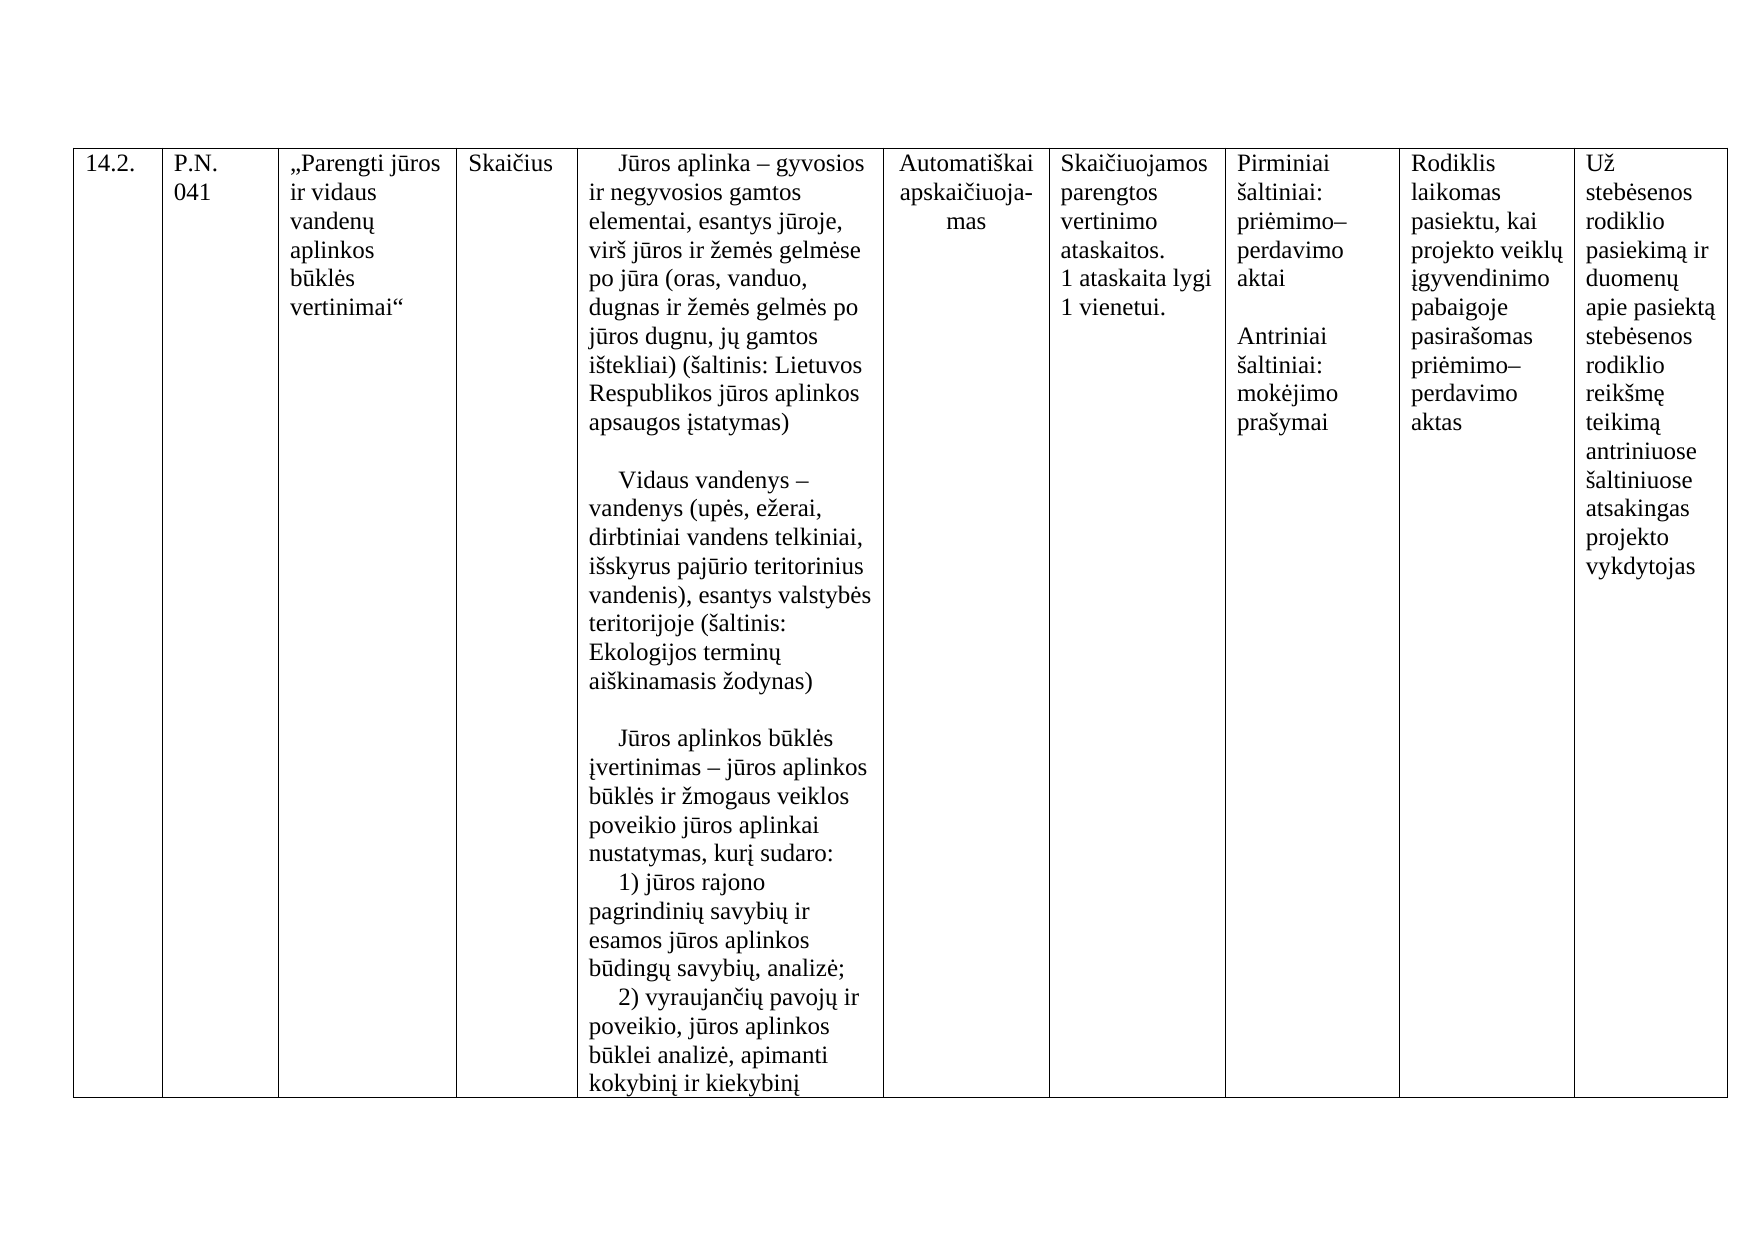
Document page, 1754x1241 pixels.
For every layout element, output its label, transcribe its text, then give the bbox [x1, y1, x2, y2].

table_cell Automatiškai apskaičiuoja-mas [884, 149, 1049, 1097]
table_cell 14.2. [74, 149, 162, 1097]
table_cell Rodiklis laikomas pasiektu, kai projekto veiklų įgyvendinimo pabaigoje pasirašomas priėmimo–perdavimo aktas [1400, 149, 1574, 1097]
table_cell Skaičius [457, 149, 577, 1097]
table_cell P.N. 041 [163, 149, 278, 1097]
table_cell Skaičiuojamos parengtos vertinimo ataskaitos. 1 ataskaita lygi 1 vienetui. [1050, 149, 1225, 1097]
table_cell Pirminiai šaltiniai: priėmimo–perdavimo aktai Antriniai šaltiniai: mokėjimo prašymai [1226, 149, 1399, 1097]
table_cell Jūros aplinka – gyvosios ir negyvosios gamtos elementai, esantys jūroje, virš jūros ir žemės gelmėse po jūra (oras, vanduo, dugnas ir žemės gelmės po jūros dugnu, jų gamtos ištekliai) (šaltinis: Lietuvos Respublikos jūros aplinkos apsaugos įstatymas) Vidaus vandenys – vandenys (upės, ežerai, dirbtiniai vandens telkiniai, išskyrus pajūrio teritorinius vandenis), esantys valstybės teritorijoje (šaltinis: Ekologijos terminų aiškinamasis žodynas) Jūros aplinkos būklės įvertinimas – jūros aplinkos būklės ir žmogaus veiklos poveikio jūros aplinkai nustatymas, kurį sudaro: 1) jūros rajono pagrindinių savybių ir esamos jūros aplinkos būdingų savybių, analizė; 2) vyraujančių pavojų ir poveikio, jūros aplinkos būklei analizė, apimanti kokybinį ir kiekybinį [578, 149, 883, 1097]
table_cell „Parengti jūros ir vidaus vandenų aplinkos būklės vertinimai“ [279, 149, 456, 1097]
table_cell Už stebėsenos rodiklio pasiekimą ir duomenų apie pasiektą stebėsenos rodiklio reikšmę teikimą antriniuose šaltiniuose atsakingas projekto vykdytojas [1575, 149, 1727, 1097]
